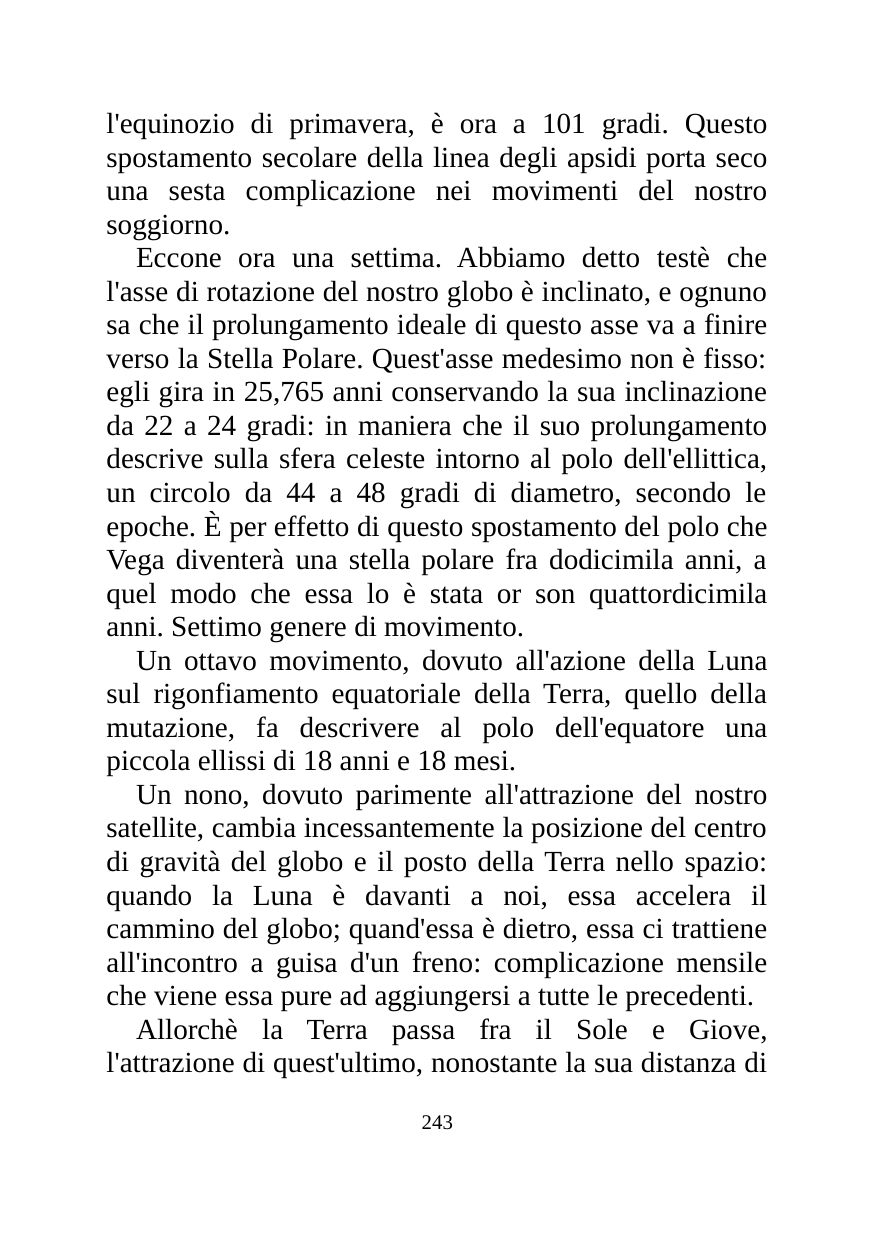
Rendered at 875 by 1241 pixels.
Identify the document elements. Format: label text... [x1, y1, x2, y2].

text Allorchè la Terra passa fra il Sole e Giove, l'attrazione di quest'ultimo, nonostante la sua distanza di [106, 1012, 768, 1079]
text Eccone ora una settima. Abbiamo detto testè che l'asse di rotazione del nostro globo è inclinato, e ognuno sa che il prolungamento ideale di questo asse va a finire verso la Stella Polare. Quest'asse medesimo non è fisso: egli gira in 25,765 anni conservando la sua inclinazione da 22 a 24 gradi: in maniera che il suo prolungamento descrive sulla sfera celeste intorno al polo dell'ellittica, un circolo da 44 a 48 gradi di diametro, secondo le epoche. È per effetto di questo spostamento del polo che Vega diventerà una stella polare fra dodicimila anni, a quel modo che essa lo è stata or son quattordicimila anni. Settimo genere di movimento. [106, 240, 768, 643]
text Un ottavo movimento, dovuto all'azione della Luna sul rigonfiamento equatoriale della Terra, quello della mutazione, fa descrivere al polo dell'equatore una piccola ellissi di 18 anni e 18 mesi. [106, 643, 768, 777]
text Un nono, dovuto parimente all'attrazione del nostro satellite, cambia incessantemente la posizione del centro di gravità del globo e il posto della Terra nello spazio: quando la Luna è davanti a noi, essa accelera il cammino del globo; quand'essa è dietro, essa ci trattiene all'incontro a guisa d'un freno: complicazione mensile che viene essa pure ad aggiungersi a tutte le precedenti. [106, 777, 768, 1012]
text l'equinozio di primavera, è ora a 101 gradi. Questo spostamento secolare della linea degli apsidi porta seco una sesta complicazione nei movimenti del nostro soggiorno. [106, 106, 768, 240]
